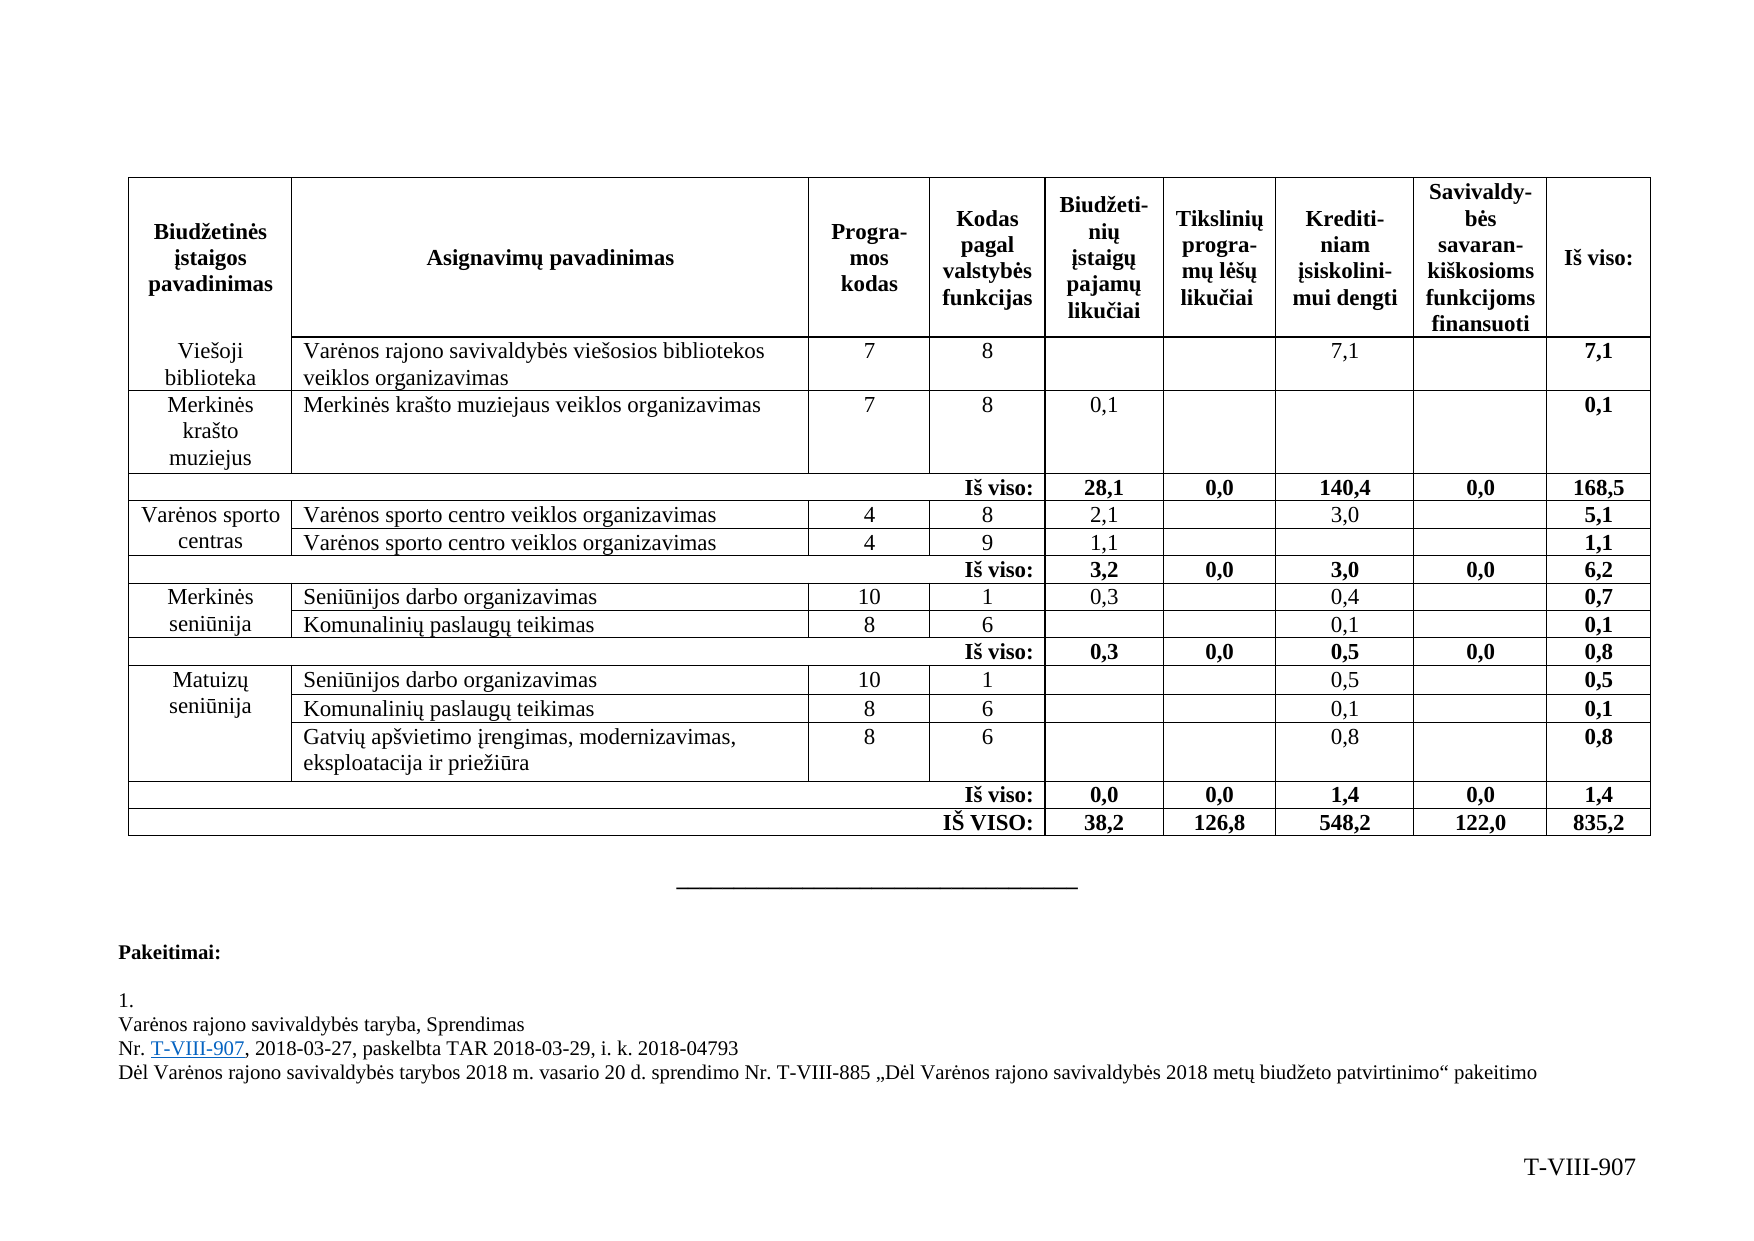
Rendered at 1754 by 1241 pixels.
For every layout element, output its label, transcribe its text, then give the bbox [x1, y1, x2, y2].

table_cell [1276, 529, 1413, 555]
table_cell 0,1 [1547, 611, 1650, 637]
table_cell 0,8 [1276, 723, 1413, 781]
table_cell [1414, 611, 1546, 637]
table_cell [1414, 338, 1546, 390]
table_cell 38,2 [1046, 809, 1163, 835]
table_header Iš viso: [1547, 178, 1650, 336]
table_cell [1164, 695, 1275, 722]
table_cell 3,2 [1046, 556, 1163, 582]
table_cell 8 [809, 611, 929, 637]
table_cell 10 [809, 584, 929, 610]
table_cell 0,3 [1046, 638, 1163, 665]
table_cell 10 [809, 666, 929, 694]
table_cell 0,8 [1547, 723, 1650, 781]
table_cell 1,4 [1547, 782, 1650, 808]
table_cell [1414, 584, 1546, 610]
table_cell 0,7 [1547, 584, 1650, 610]
table_cell Varėnos sporto centro veiklos organizavimas [292, 501, 808, 527]
table_cell 1 [930, 666, 1044, 694]
table_header Biudžeti-nių įstaigų pajamų likučiai [1046, 178, 1163, 336]
table_cell 0,0 [1164, 556, 1275, 582]
table_cell [1164, 529, 1275, 555]
table_cell 0,0 [1414, 474, 1546, 500]
table_cell Iš viso: [129, 474, 1044, 500]
table_header Tikslinių progra-mų lėšų likučiai [1164, 178, 1275, 336]
table_cell Viešoji biblioteka [129, 336, 291, 390]
table_cell 28,1 [1046, 474, 1163, 500]
table_cell [1164, 338, 1275, 390]
table_cell [1414, 391, 1546, 473]
table_cell 0,5 [1547, 666, 1650, 694]
table_cell 168,5 [1547, 474, 1650, 500]
text Pakeitimai: [118, 940, 1636, 964]
table_cell Iš viso: [129, 556, 1044, 582]
table_cell [1046, 611, 1163, 637]
table_cell 8 [809, 723, 929, 781]
table_cell 0,1 [1046, 391, 1163, 473]
table_cell 0,8 [1547, 638, 1650, 665]
table_cell 0,0 [1164, 638, 1275, 665]
table_cell [1164, 611, 1275, 637]
table_cell 0,0 [1046, 782, 1163, 808]
table_cell [1164, 666, 1275, 694]
table_cell 835,2 [1547, 809, 1650, 835]
table_cell 7 [809, 338, 929, 390]
table_cell [1164, 723, 1275, 781]
table_cell [1164, 391, 1275, 473]
table_cell Gatvių apšvietimo įrengimas, modernizavimas, eksploatacija ir priežiūra [292, 723, 808, 781]
table_cell Komunalinių paslaugų teikimas [292, 611, 808, 637]
text Nr. T-VIII-907, 2018-03-27, paskelbta TAR 2018-03-29, i. k. 2018-04793 [118, 1036, 1636, 1060]
table_cell Iš viso: [129, 638, 1044, 665]
table_cell 7 [809, 391, 929, 473]
table_cell Merkinės krašto muziejus [129, 391, 291, 473]
table_cell 0,1 [1276, 695, 1413, 722]
table_cell 3,0 [1276, 556, 1413, 582]
table_cell 0,3 [1046, 584, 1163, 610]
table_cell 0,5 [1276, 638, 1413, 665]
table_cell 9 [930, 529, 1044, 555]
table_cell 140,4 [1276, 474, 1413, 500]
table_cell IŠ VISO: [129, 809, 1044, 835]
table_cell 0,0 [1414, 782, 1546, 808]
table_cell [1164, 501, 1275, 527]
table_cell [1276, 391, 1413, 473]
table_cell Varėnos sporto centras [129, 501, 291, 555]
table_header Progra-mos kodas [809, 178, 929, 336]
table_header Krediti-niam įsiskolini-mui dengti [1276, 178, 1413, 336]
table_cell Varėnos sporto centro veiklos organizavimas [292, 529, 808, 555]
table_cell [1164, 584, 1275, 610]
table_cell 0,4 [1276, 584, 1413, 610]
table_cell Seniūnijos darbo organizavimas [292, 584, 808, 610]
table_cell [1046, 723, 1163, 781]
table_cell 1,1 [1046, 529, 1163, 555]
table_cell 8 [930, 338, 1044, 390]
table_header Kodas pagal valstybės funkcijas [930, 178, 1044, 336]
table_cell Matuizų seniūnija [129, 666, 291, 781]
table_cell [1046, 338, 1163, 390]
table_cell 8 [930, 391, 1044, 473]
table_cell 6,2 [1547, 556, 1650, 582]
table_cell Varėnos rajono savivaldybės viešosios bibliotekos veiklos organizavimas [292, 338, 808, 390]
table_header Asignavimų pavadinimas [292, 178, 808, 336]
table_cell Iš viso: [129, 782, 1044, 808]
table_cell [1414, 501, 1546, 527]
table_cell [1414, 666, 1546, 694]
table_cell 0,0 [1414, 556, 1546, 582]
table_cell 0,1 [1547, 695, 1650, 722]
table_cell [1414, 723, 1546, 781]
table_cell [1414, 695, 1546, 722]
table_cell 0,0 [1414, 638, 1546, 665]
table_cell 1 [930, 584, 1044, 610]
table_cell 1,4 [1276, 782, 1413, 808]
table_cell 0,1 [1276, 611, 1413, 637]
table_cell 0,5 [1276, 666, 1413, 694]
table_cell 7,1 [1547, 338, 1650, 390]
text 1. [118, 988, 1636, 1012]
table_cell 6 [930, 723, 1044, 781]
table_cell 8 [930, 501, 1044, 527]
table_cell 7,1 [1276, 338, 1413, 390]
table_cell 3,0 [1276, 501, 1413, 527]
table_cell 4 [809, 529, 929, 555]
table_cell Komunalinių paslaugų teikimas [292, 695, 808, 722]
table_cell Merkinės seniūnija [129, 584, 291, 637]
table_cell 0,0 [1164, 782, 1275, 808]
table_cell [1046, 666, 1163, 694]
table_header Biudžetinės įstaigos pavadinimas [129, 178, 291, 336]
table_cell 6 [930, 611, 1044, 637]
table_cell 122,0 [1414, 809, 1546, 835]
table_cell 5,1 [1547, 501, 1650, 527]
table_cell 8 [809, 695, 929, 722]
text ___________________________________ [118, 865, 1636, 892]
table_header Savivaldy-bės savaran-kiškosioms funkcijoms finansuoti [1414, 178, 1546, 336]
table_cell Seniūnijos darbo organizavimas [292, 666, 808, 694]
table_cell [1046, 695, 1163, 722]
table_cell 0,0 [1164, 474, 1275, 500]
table_cell 548,2 [1276, 809, 1413, 835]
table_cell 6 [930, 695, 1044, 722]
text Dėl Varėnos rajono savivaldybės tarybos 2018 m. vasario 20 d. sprendimo Nr. T-VIII-885 „Dėl Varėnos rajono savivaldybės 2018 metų biudžeto patvirtinimo“ pakeitimo [118, 1060, 1636, 1084]
table_cell 1,1 [1547, 529, 1650, 555]
text Varėnos rajono savivaldybės taryba, Sprendimas [118, 1012, 1636, 1036]
table_cell 2,1 [1046, 501, 1163, 527]
table_cell Merkinės krašto muziejaus veiklos organizavimas [292, 391, 808, 473]
table_cell [1414, 529, 1546, 555]
table_cell 0,1 [1547, 391, 1650, 473]
table_cell 126,8 [1164, 809, 1275, 835]
table_cell 4 [809, 501, 929, 527]
